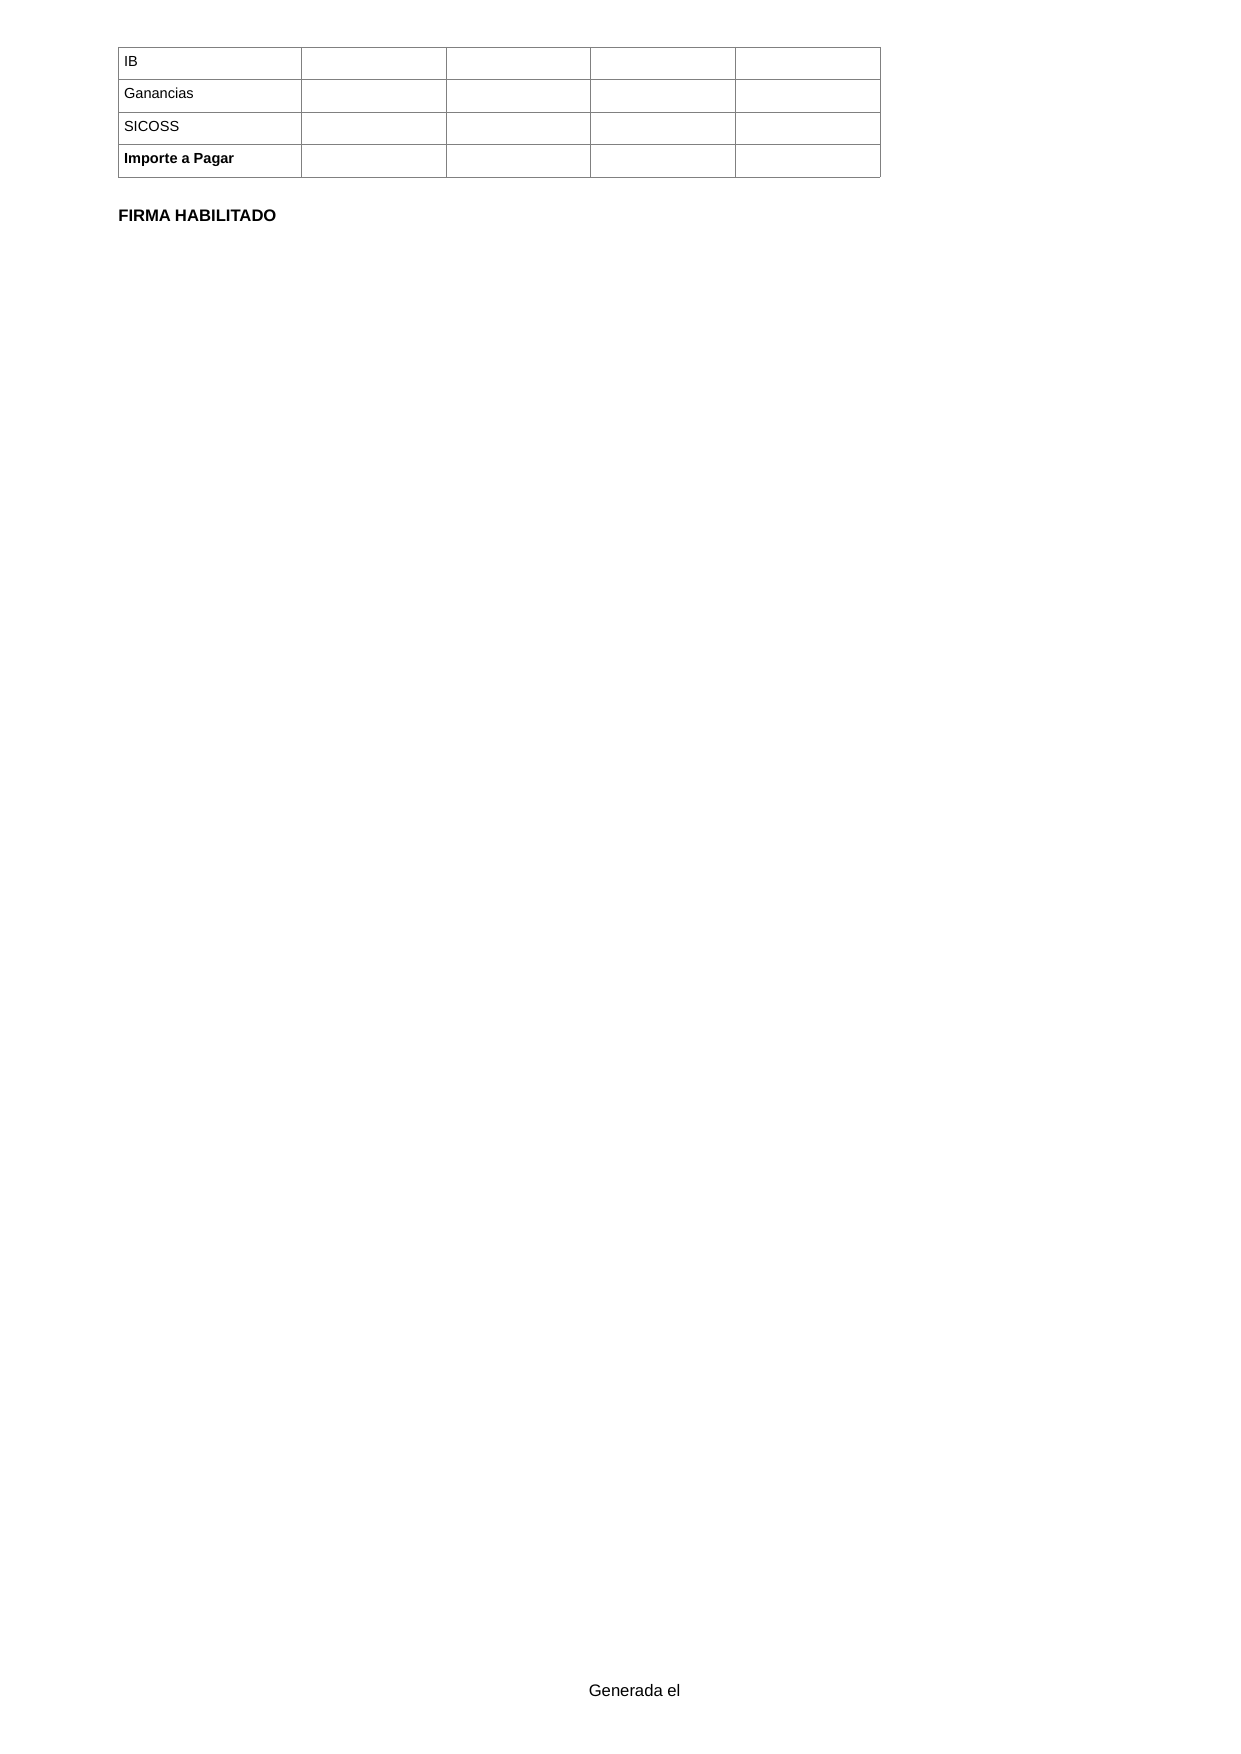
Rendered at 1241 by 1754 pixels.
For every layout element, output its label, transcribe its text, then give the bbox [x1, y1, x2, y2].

table_cell Ganancias [119, 80, 301, 112]
table_cell [591, 113, 735, 144]
table_cell [447, 113, 590, 144]
table_cell [591, 48, 735, 79]
table_cell [302, 113, 446, 144]
table_cell [302, 80, 446, 112]
table_cell [447, 80, 590, 112]
table_cell [302, 48, 446, 79]
table_cell [591, 80, 735, 112]
table_cell [591, 145, 735, 177]
table_cell [302, 145, 446, 177]
table_cell [447, 48, 590, 79]
table_cell Importe a Pagar [119, 145, 301, 177]
text FIRMA HABILITADO [118, 206, 1122, 225]
table_cell [447, 145, 590, 177]
table_cell [736, 48, 880, 79]
table_cell IB [119, 48, 301, 79]
table_cell [736, 113, 880, 144]
table_cell [736, 145, 880, 177]
table_cell [736, 80, 880, 112]
table_cell SICOSS [119, 113, 301, 144]
